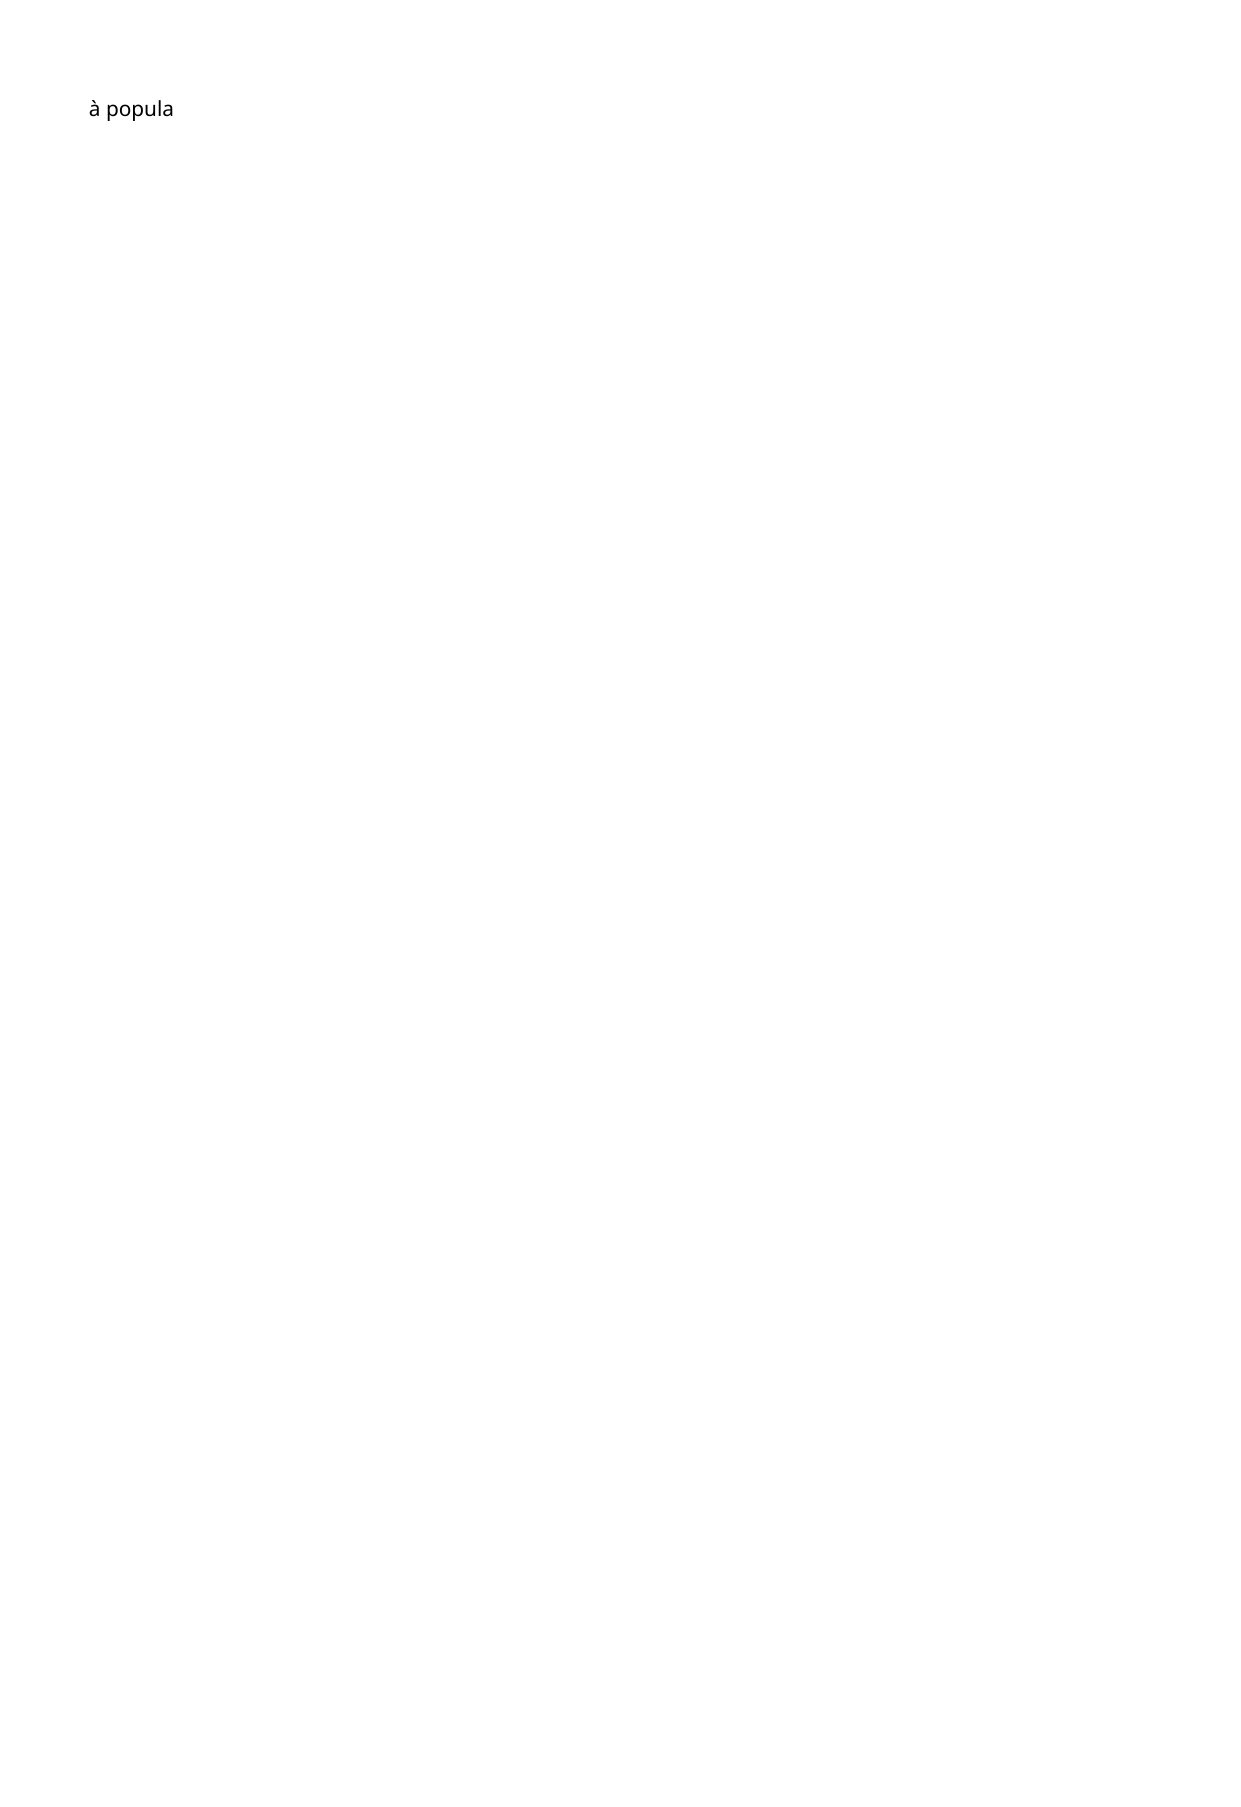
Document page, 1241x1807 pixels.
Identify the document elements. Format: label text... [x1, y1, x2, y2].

text à popula [89, 94, 1158, 122]
